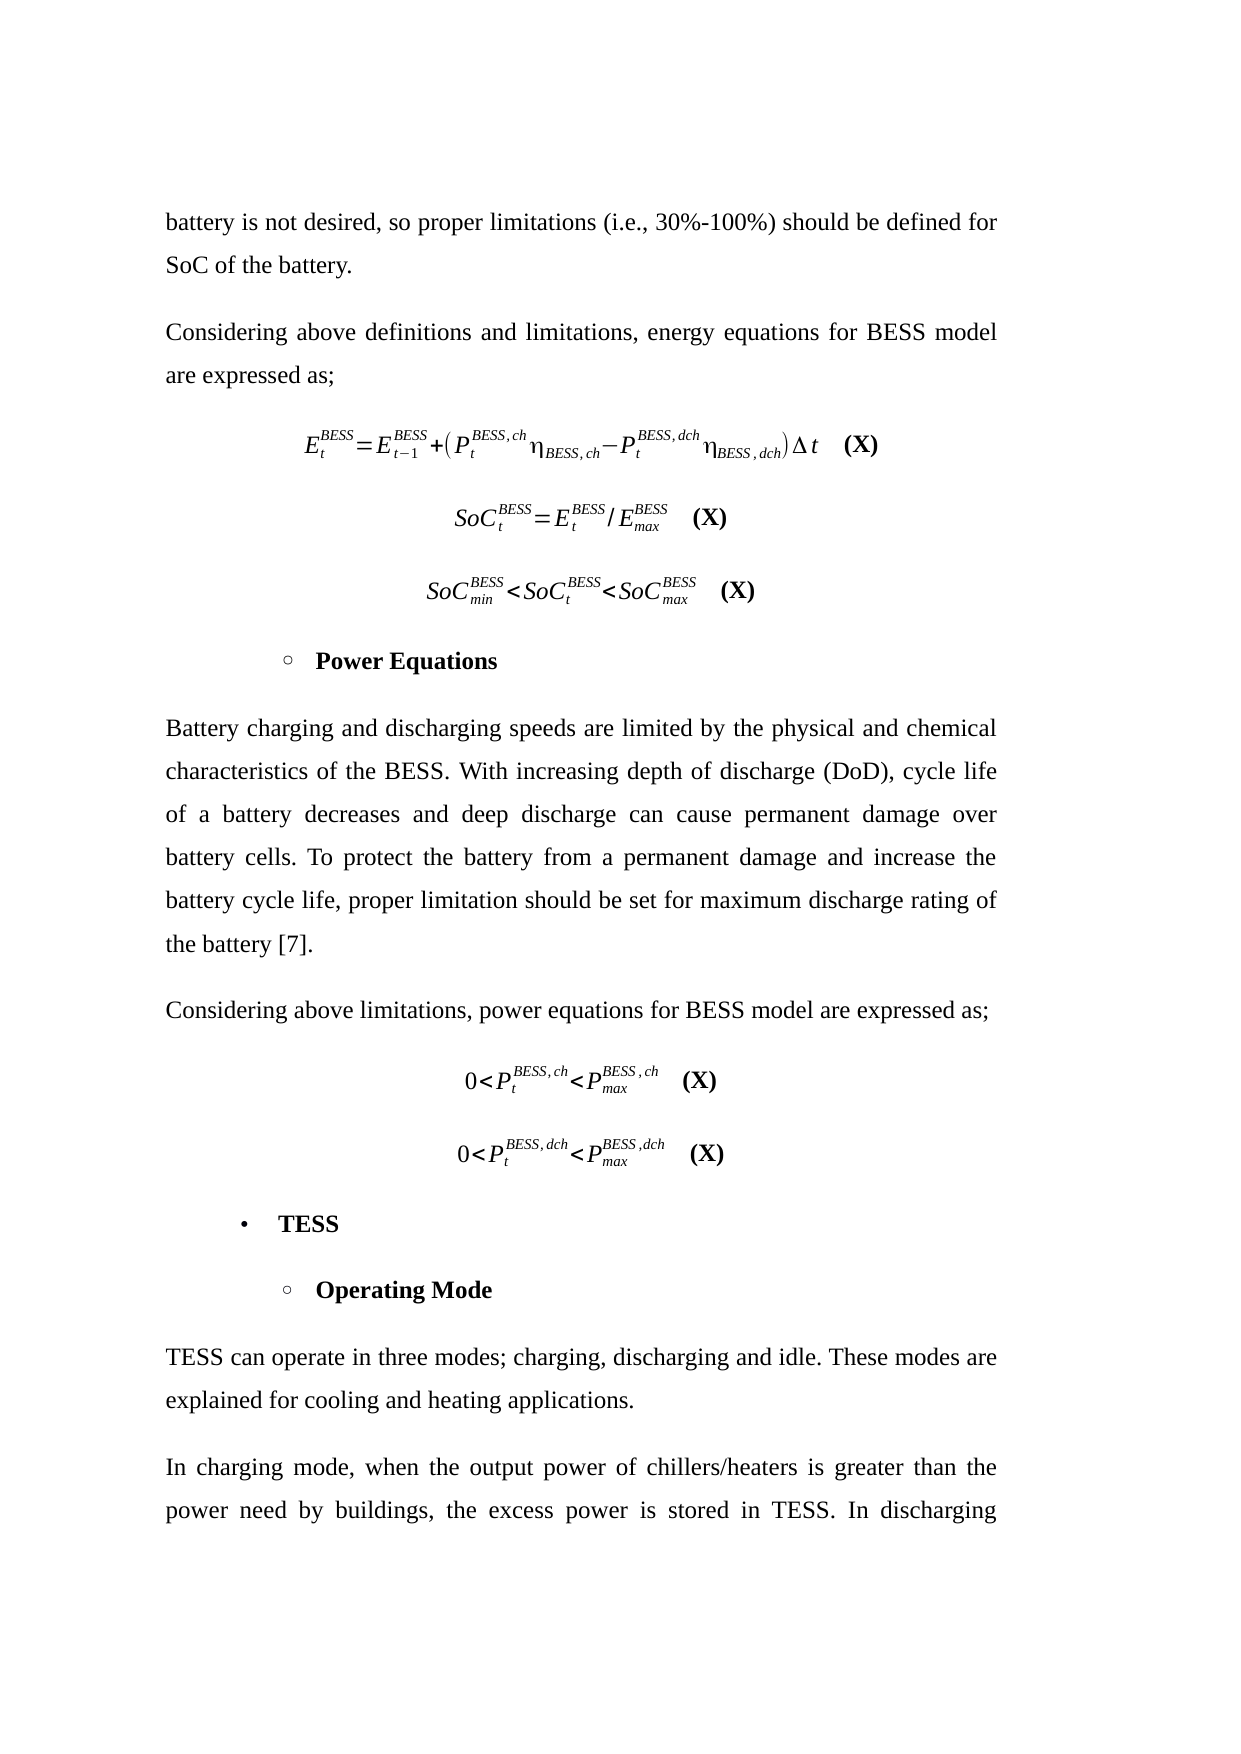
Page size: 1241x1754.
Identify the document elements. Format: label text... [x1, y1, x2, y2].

text Considering above definitions and limitations, energy equations for BESS model are expressed as; [165, 317, 998, 389]
text In charging mode, when the output power of chillers/heaters is greater than the power need by buildings, the excess power is stored in TESS. In discharging [165, 1452, 998, 1524]
text TESS can operate in three modes; charging, discharging and idle. These modes are explained for cooling and heating applications. [165, 1342, 998, 1414]
list Operating Mode [278, 1276, 998, 1304]
text (X) [165, 1136, 998, 1171]
text Battery charging and discharging speeds are limited by the physical and chemical characteristics of the BESS. With increasing depth of discharge (DoD), cycle life of a battery decreases and deep discharge can cause permanent damage over battery cells. To protect the battery from a permanent damage and increase the battery cycle life, proper limitation should be set for maximum discharge rating of the battery [7]. [165, 713, 998, 957]
text (X) [165, 1062, 998, 1097]
text (X) [165, 427, 998, 462]
text Considering above limitations, power equations for BESS model are expressed as; [165, 996, 998, 1024]
list TESS [240, 1209, 998, 1237]
text battery is not desired, so proper limitations (i.e., 30%-100%) should be defined for SoC of the battery. [165, 207, 998, 279]
text (X) [165, 573, 998, 608]
list Power Equations [278, 646, 998, 675]
text (X) [165, 500, 998, 535]
